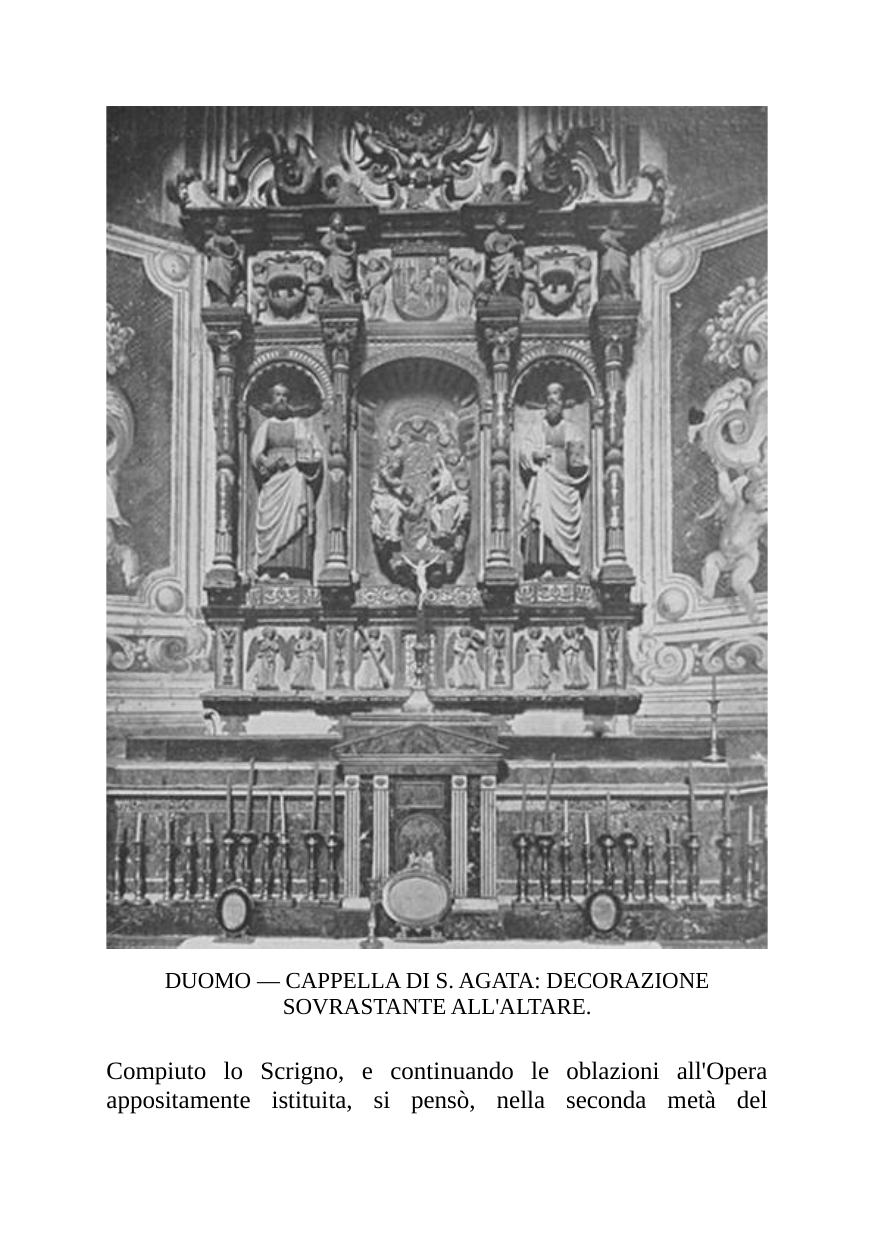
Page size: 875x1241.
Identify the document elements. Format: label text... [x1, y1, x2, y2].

picture [106, 106, 768, 949]
text Compiuto lo Scrigno, e continuando le oblazioni all'Opera appositamente istituita, si pensò, nella seconda metà del [106, 1056, 768, 1114]
text DUOMO ― CAPPELLA DI S. AGATA: DECORAZIONE SOVRASTANTE ALL'ALTARE. [106, 967, 768, 1019]
